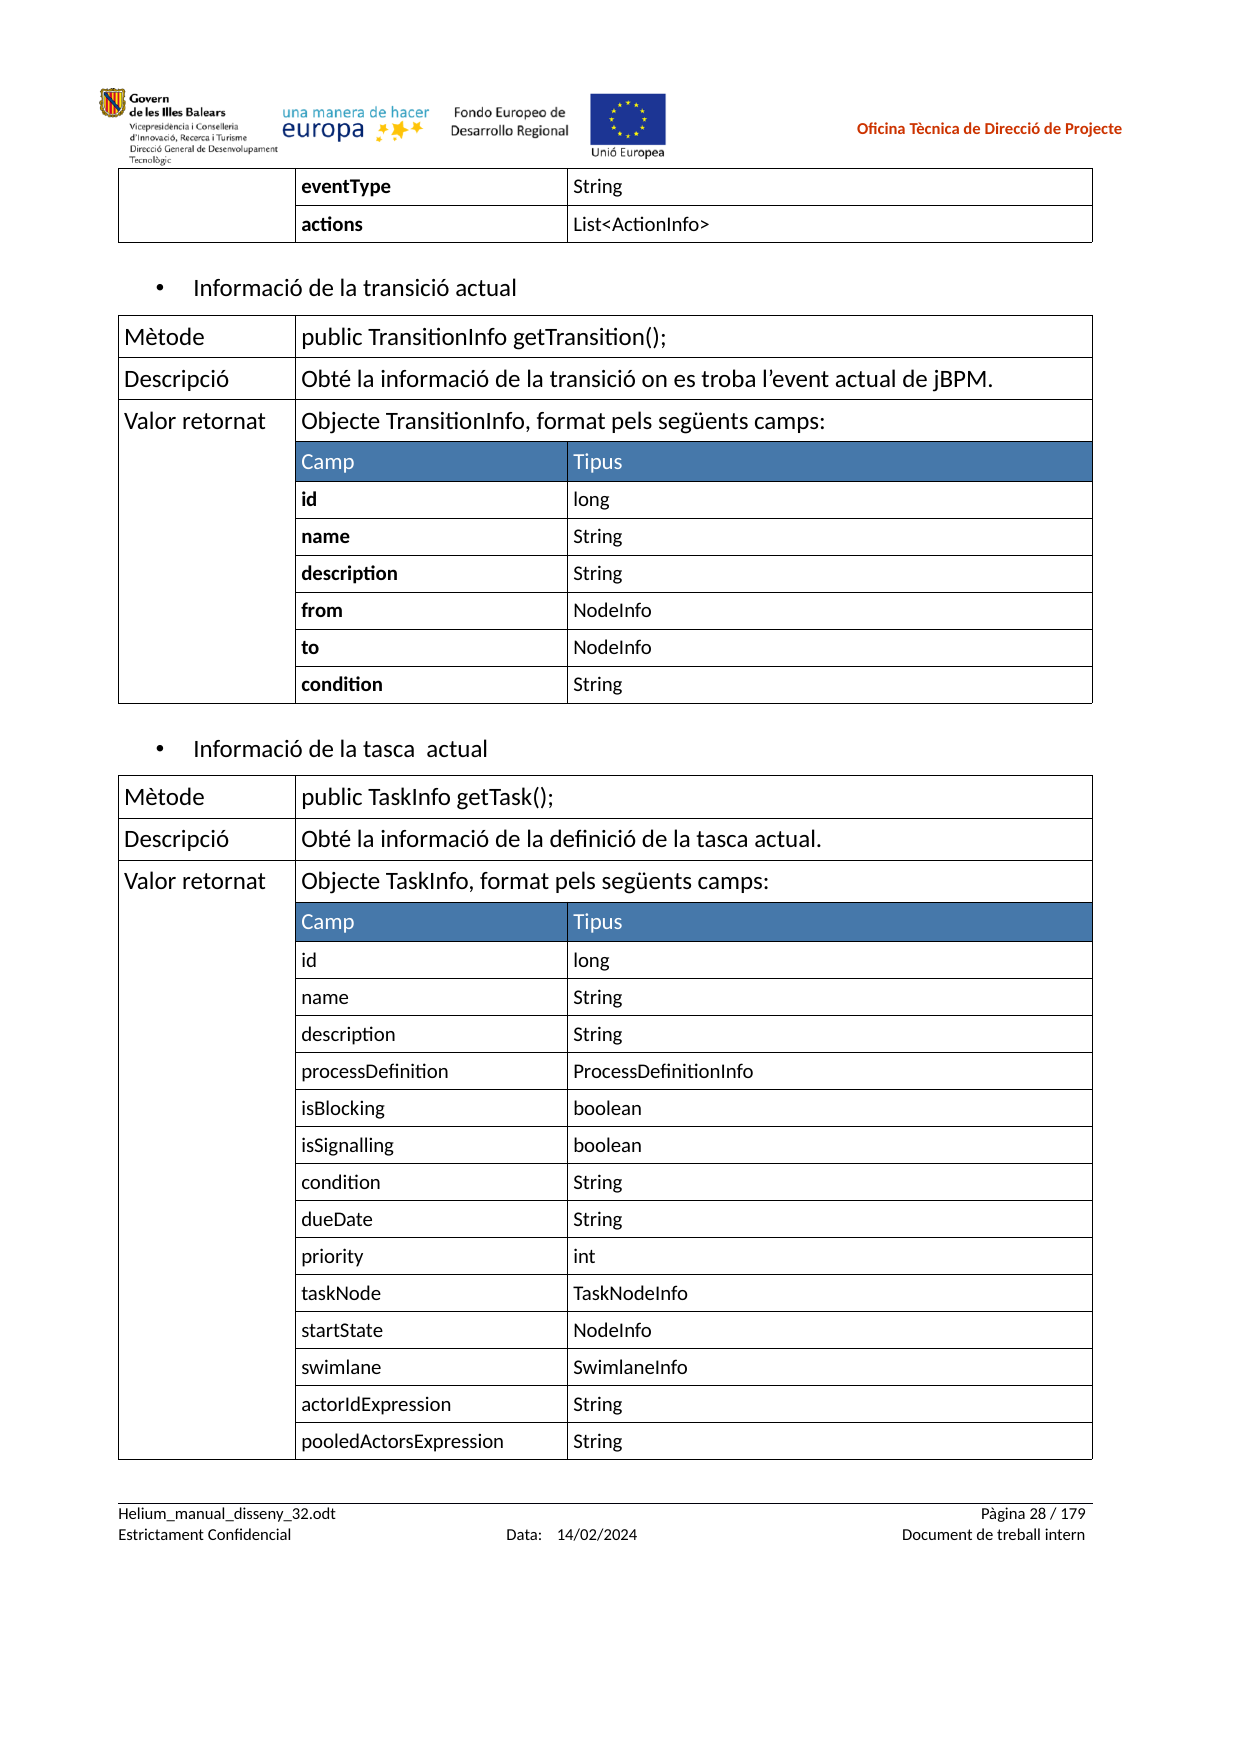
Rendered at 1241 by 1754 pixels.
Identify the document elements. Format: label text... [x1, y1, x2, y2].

table_header Mètode [119, 776, 295, 817]
table_cell taskNode [296, 1275, 567, 1311]
table_cell String [568, 556, 1092, 592]
table_cell condition [296, 667, 567, 702]
table_cell Camp [296, 903, 567, 941]
table_cell dueDate [296, 1201, 567, 1237]
table_cell eventType [296, 169, 567, 205]
table_cell Obté la informació de la definició de la tasca actual. [296, 819, 1092, 859]
table_cell pooledActorsExpression [296, 1423, 567, 1459]
table_cell String [568, 979, 1092, 1015]
table_cell String [568, 1164, 1092, 1200]
table_cell NodeInfo [568, 630, 1092, 666]
table_cell processDefinition [296, 1053, 567, 1089]
table_cell description [296, 556, 567, 592]
table_cell NodeInfo [568, 593, 1092, 628]
table_cell boolean [568, 1090, 1092, 1126]
picture [99, 87, 668, 166]
table_cell NodeInfo [568, 1312, 1092, 1348]
list Informació de la transició actual [156, 272, 1122, 303]
table_cell name [296, 979, 567, 1015]
table_cell id [296, 482, 567, 518]
table_cell long [568, 482, 1092, 518]
table_cell isSignalling [296, 1127, 567, 1163]
list Informació de la tasca actual [156, 733, 1122, 764]
table_cell Objecte TransitionInfo, format pels següents camps: [296, 400, 1092, 441]
table_cell actions [296, 206, 567, 242]
table_cell from [296, 593, 567, 628]
table_cell long [568, 942, 1092, 978]
table_cell condition [296, 1164, 567, 1200]
table_cell Descripció [119, 819, 295, 859]
table_cell to [296, 630, 567, 666]
table_cell Valor retornat [119, 400, 295, 702]
table_cell String [568, 667, 1092, 702]
table_cell String [568, 1423, 1092, 1459]
table_cell ProcessDefinitionInfo [568, 1053, 1092, 1089]
table_cell Objecte TaskInfo, format pels següents camps: [296, 861, 1092, 902]
table_header public TaskInfo getTask(); [296, 776, 1092, 817]
table_header Mètode [119, 316, 295, 357]
table_cell Camp [296, 442, 567, 481]
table_cell List<ActionInfo> [568, 206, 1092, 242]
table_cell boolean [568, 1127, 1092, 1163]
table_cell SwimlaneInfo [568, 1349, 1092, 1385]
table_cell name [296, 519, 567, 554]
table_header public TransitionInfo getTransition(); [296, 316, 1092, 357]
table_cell startState [296, 1312, 567, 1348]
table_cell Descripció [119, 358, 295, 399]
table_cell Valor retornat [119, 861, 295, 1459]
table_cell isBlocking [296, 1090, 567, 1126]
table_cell String [568, 1386, 1092, 1422]
table_cell int [568, 1238, 1092, 1274]
table_cell String [568, 1201, 1092, 1237]
table_cell Tipus [568, 442, 1092, 481]
table_cell Tipus [568, 903, 1092, 941]
table_cell String [568, 169, 1092, 205]
table_cell actorIdExpression [296, 1386, 567, 1422]
table_cell priority [296, 1238, 567, 1274]
table_cell swimlane [296, 1349, 567, 1385]
table_cell String [568, 519, 1092, 554]
table_cell Obté la informació de la transició on es troba l’event actual de jBPM. [296, 358, 1092, 399]
table_cell id [296, 942, 567, 978]
table_cell String [568, 1016, 1092, 1052]
table_cell description [296, 1016, 567, 1052]
table_cell TaskNodeInfo [568, 1275, 1092, 1311]
